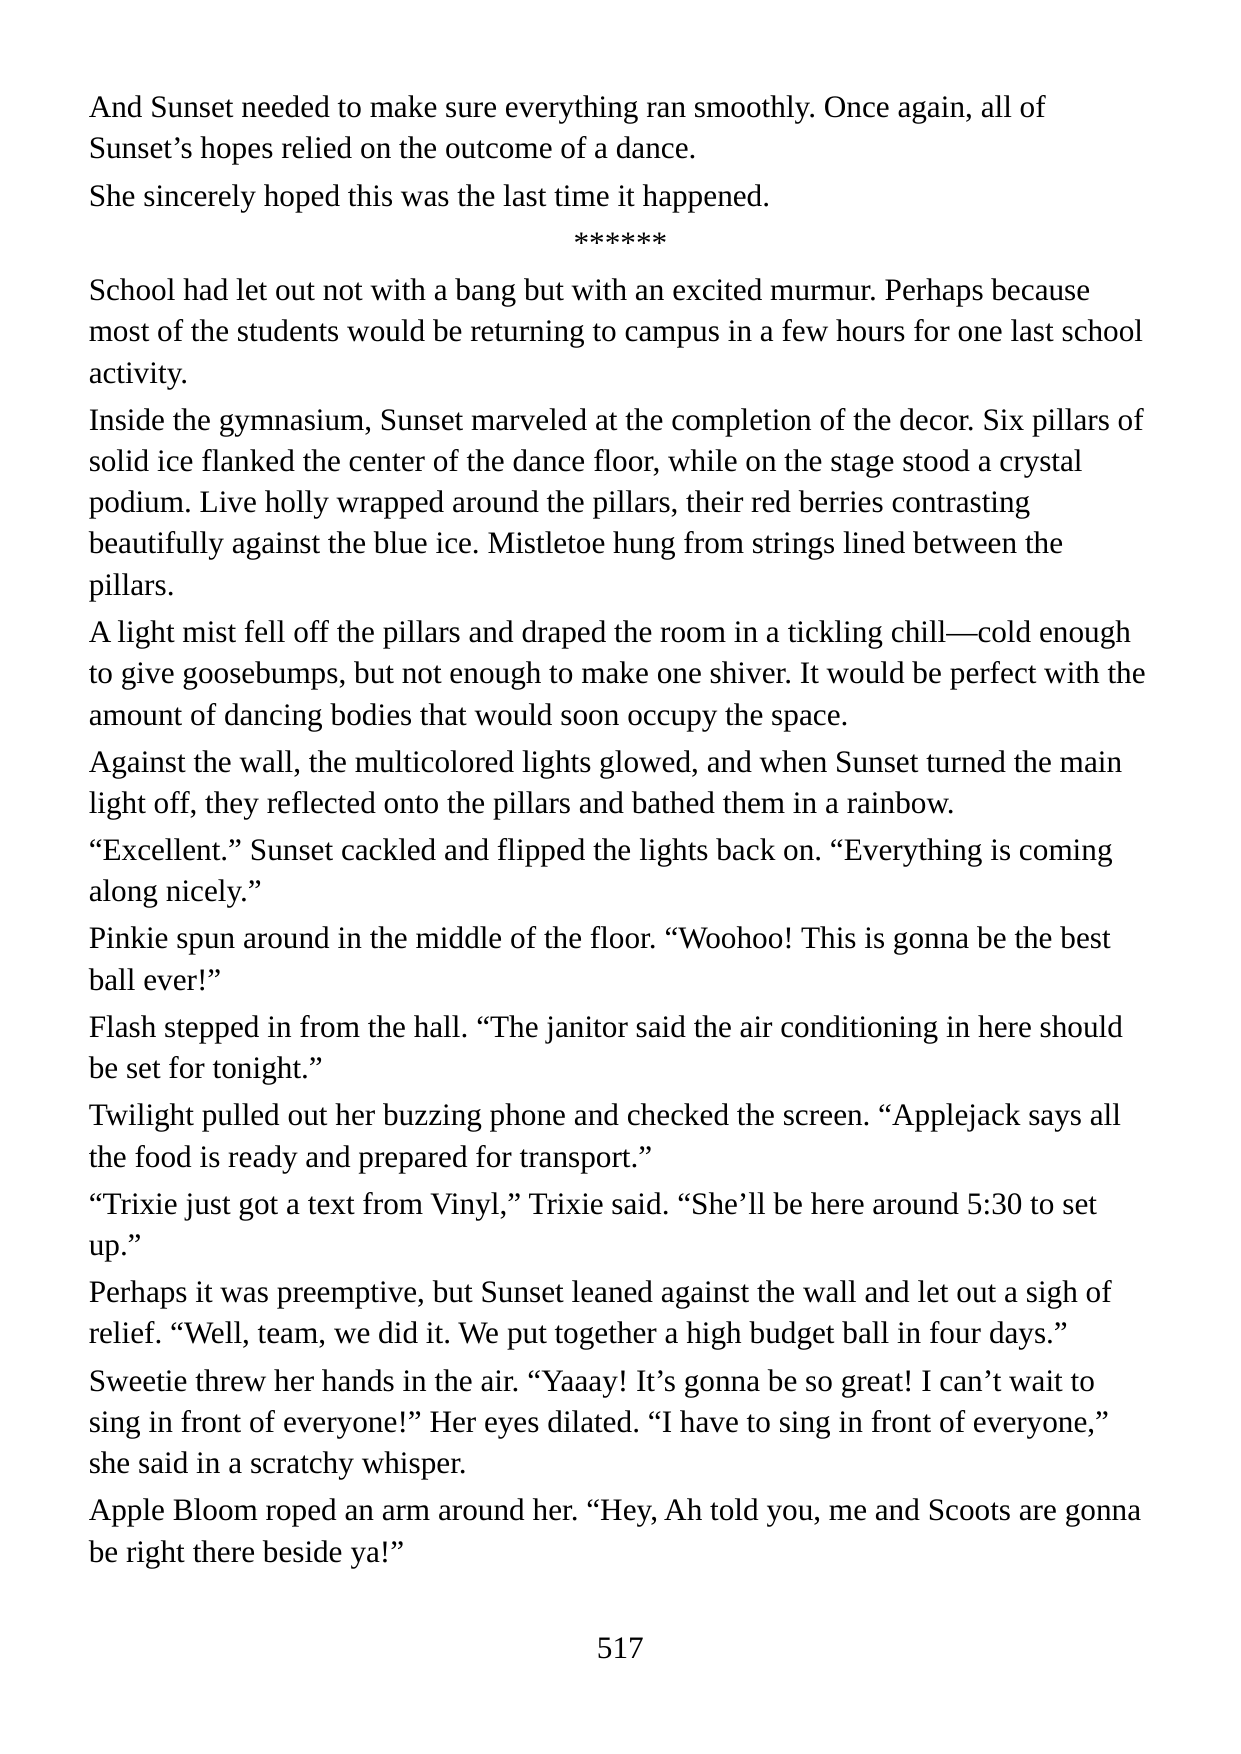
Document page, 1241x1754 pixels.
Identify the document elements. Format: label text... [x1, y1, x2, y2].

text Pinkie spun around in the middle of the floor. “Woohoo! This is gonna be the best ball ever!” [88, 920, 1152, 997]
text “Excellent.” Sunset cackled and flipped the lights back on. “Everything is coming along nicely.” [88, 831, 1152, 908]
text Inside the gymnasium, Sunset marveled at the completion of the decor. Six pillars of solid ice flanked the center of the dance floor, while on the stage stood a crystal podium. Live holly wrapped around the pillars, their red berries contrasting beautifully against the blue ice. Mistletoe hung from strings lined between the pillars. [88, 401, 1152, 602]
text Perhaps it was preemptive, but Sunset leaned against the wall and let out a sigh of relief. “Well, team, we did it. We put together a high budget ball in four days.” [88, 1273, 1152, 1351]
text Apple Bloom roped an arm around her. “Hey, Ah told you, me and Scoots are gonna be right there beside ya!” [88, 1492, 1152, 1569]
text Against the wall, the multicolored lights glowed, and when Sunset turned the main light off, they reflected onto the pillars and bathed them in a rainbow. [88, 743, 1152, 820]
text A light mist fell off the pillars and draped the room in a tickling chill—cold enough to give goosebumps, but not enough to make one shiver. It would be perfect with the amount of dancing bodies that would soon occupy the space. [88, 613, 1152, 732]
text Sweetie threw her hands in the air. “Yaaay! It’s gonna be so great! I can’t wait to sing in front of everyone!” Her eyes dilated. “I have to sing in front of everyone,” she said in a scratchy whisper. [88, 1362, 1152, 1480]
text Twilight pulled out her buzzing phone and checked the screen. “Applejack says all the food is ready and prepared for transport.” [88, 1097, 1152, 1174]
text School had let out not with a bang but with an excited murmur. Perhaps because most of the students would be returning to campus in a few hours for one last school activity. [88, 271, 1152, 390]
text And Sunset needed to make sure everything ran smoothly. Once again, all of Sunset’s hopes relied on the outcome of a dance. [88, 88, 1152, 166]
text “Trixie just got a text from Vinyl,” Trixie said. “She’ll be here around 5:30 to set up.” [88, 1185, 1152, 1262]
text Flash stepped in from the hall. “The janitor said the air conditioning in here should be set for tonight.” [88, 1008, 1152, 1085]
text ****** [88, 224, 1152, 260]
text She sincerely hoped this was the last time it happened. [88, 177, 1152, 213]
